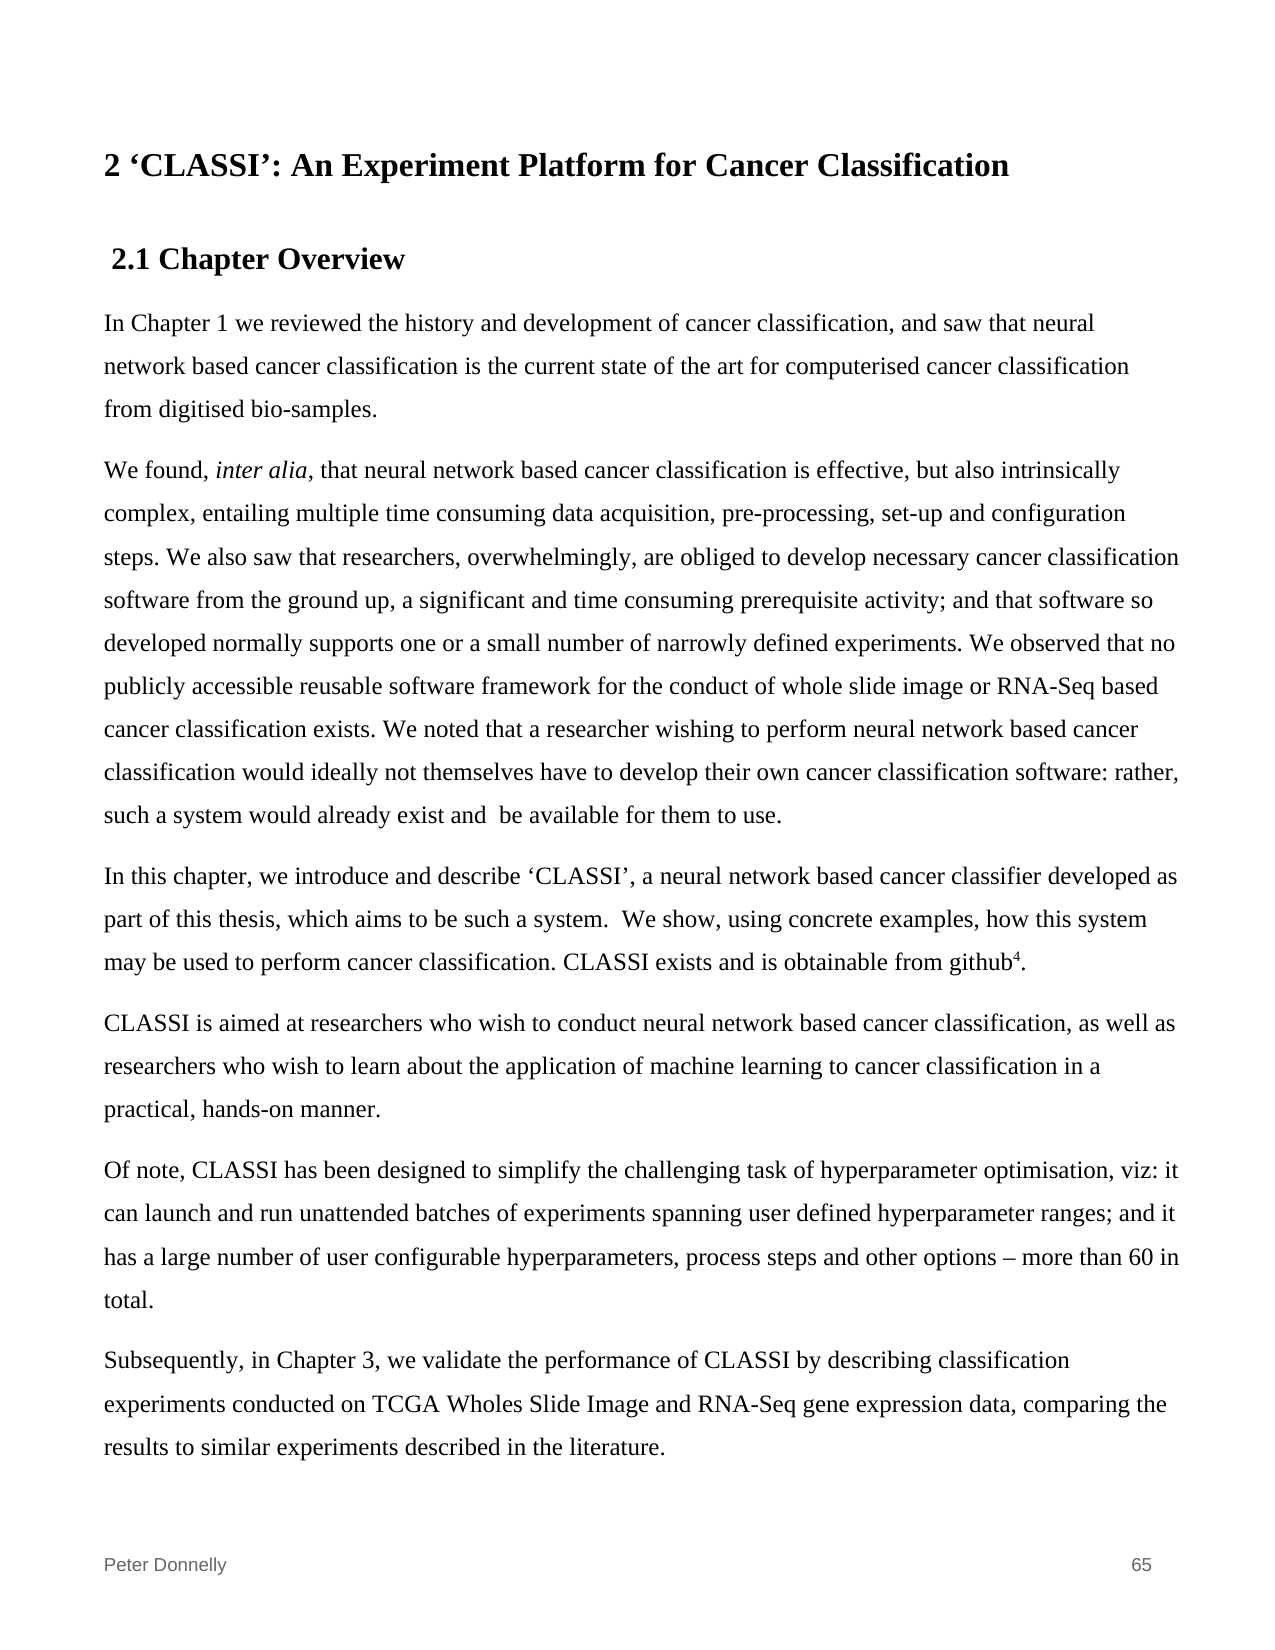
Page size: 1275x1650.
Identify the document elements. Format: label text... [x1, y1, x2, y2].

subtitle Chapter Overview [103, 240, 1181, 276]
subtitle ‘CLASSI’: An Experiment Platform for Cancer Classification [103, 145, 1181, 183]
text We found, inter alia, that neural network based cancer classification is effective, but also intrinsically complex, entailing multiple time consuming data acquisition, pre-processing, set-up and configuration steps. We also saw that researchers, overwhelmingly, are obliged to develop necessary cancer classification software from the ground up, a significant and time consuming prerequisite activity; and that software so developed normally supports one or a small number of narrowly defined experiments. We observed that no publicly accessible reusable software framework for the conduct of whole slide image or RNA-Seq based cancer classification exists. We noted that a researcher wishing to perform neural network based cancer classification would ideally not themselves have to develop their own cancer classification software: rather, such a system would already exist and be available for them to use. [103, 455, 1181, 829]
text Subsequently, in Chapter 3, we validate the performance of CLASSI by describing classification experiments conducted on TCGA Wholes Slide Image and RNA-Seq gene expression data, comparing the results to similar experiments described in the literature. [103, 1346, 1181, 1461]
text In Chapter 1 we reviewed the history and development of cancer classification, and saw that neural network based cancer classification is the current state of the art for computerised cancer classification from digitised bio-samples. [103, 308, 1181, 423]
text In this chapter, we introduce and describe ‘CLASSI’, a neural network based cancer classifier developed as part of this thesis, which aims to be such a system. We show, using concrete examples, how this system may be used to perform cancer classification. CLASSI exists and is obtainable from github. [103, 861, 1181, 976]
text Of note, CLASSI has been designed to simplify the challenging task of hyperparameter optimisation, viz: it can launch and run unattended batches of experiments spanning user defined hyperparameter ranges; and it has a large number of user configurable hyperparameters, process steps and other options – more than 60 in total. [103, 1155, 1181, 1313]
text CLASSI is aimed at researchers who wish to conduct neural network based cancer classification, as well as researchers who wish to learn about the application of machine learning to cancer classification in a practical, hands-on manner. [103, 1008, 1181, 1123]
